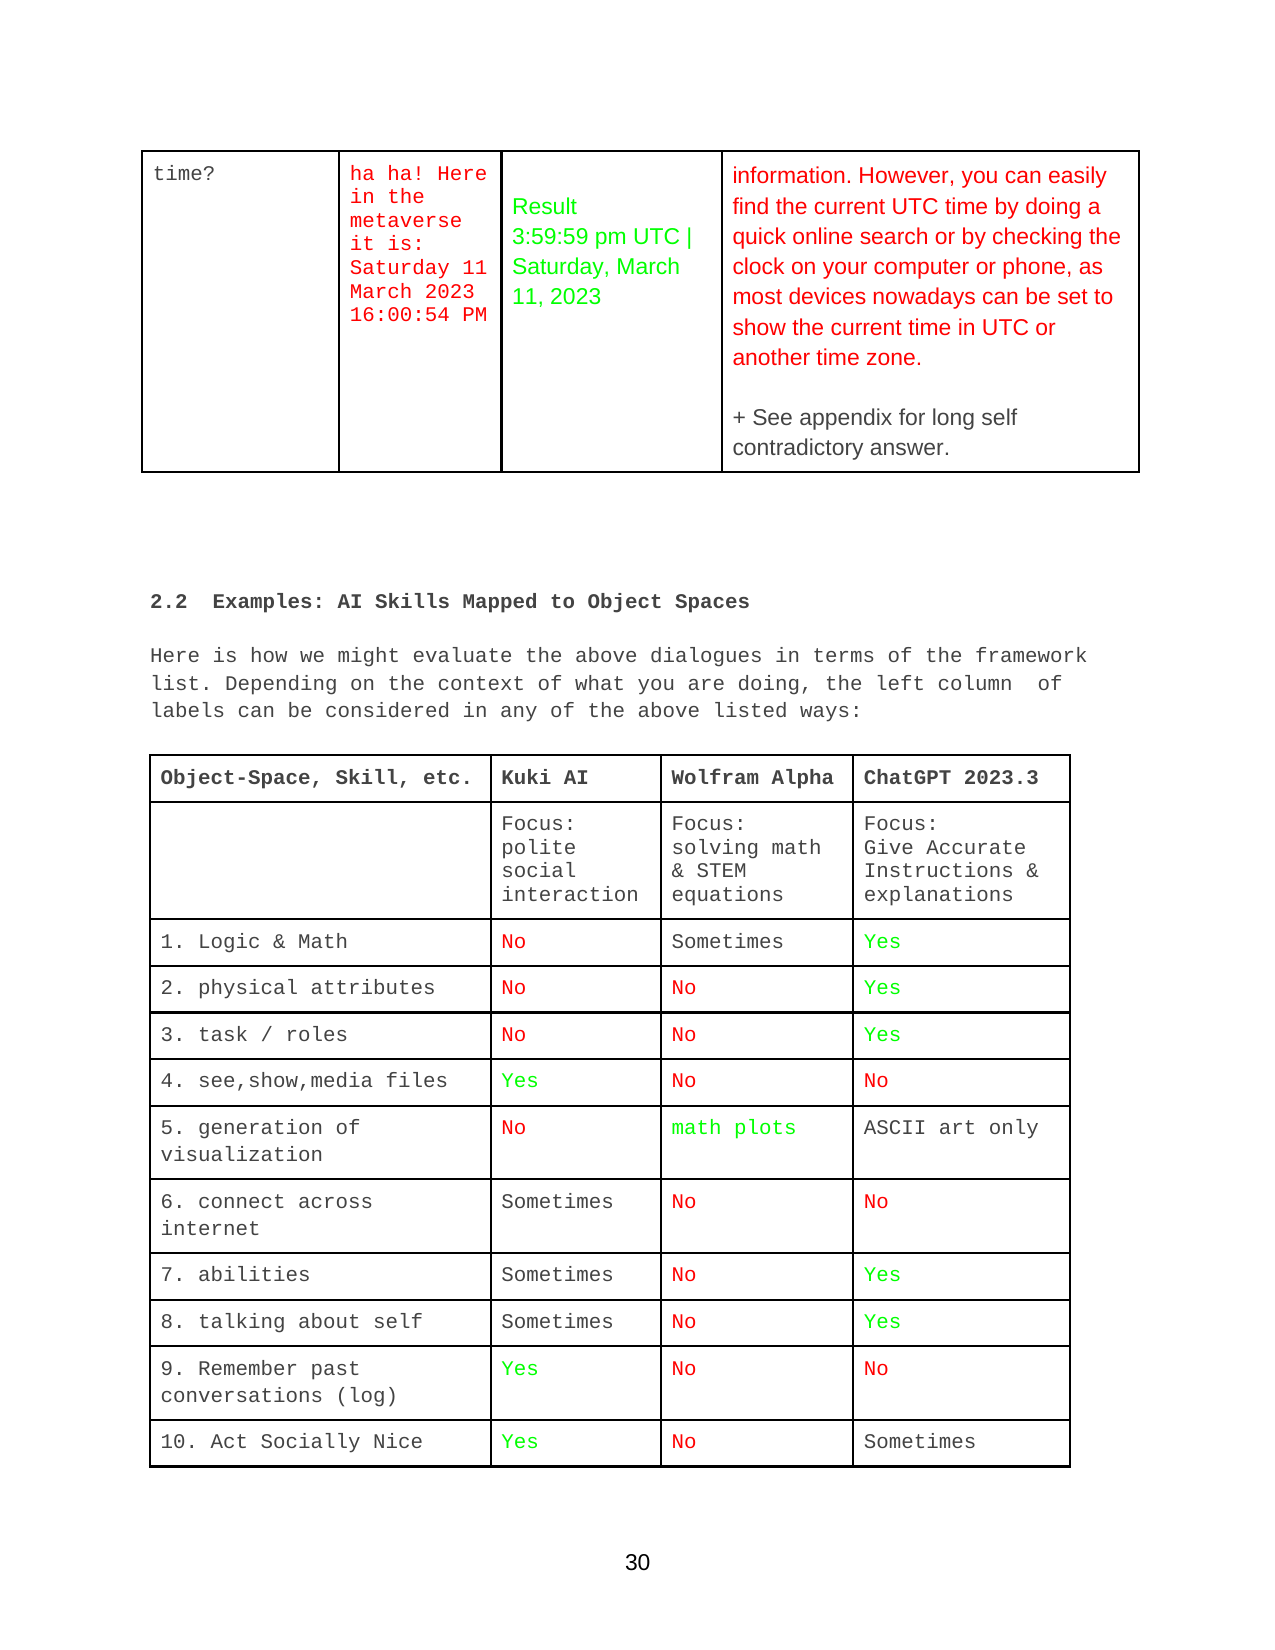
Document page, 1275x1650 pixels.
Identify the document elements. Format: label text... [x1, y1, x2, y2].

table_cell No [662, 967, 852, 1011]
text 2.2 Examples: AI Skills Mapped to Object Spaces [150, 591, 1125, 615]
table_cell No [492, 1107, 660, 1178]
table_cell 9. Remember past conversations (log) [151, 1347, 490, 1419]
table_cell Yes [854, 920, 1069, 965]
table_cell No [662, 1347, 852, 1419]
table_cell Sometimes [492, 1301, 660, 1345]
table_cell Sometimes [662, 920, 852, 965]
table_header Wolfram Alpha [662, 756, 852, 801]
table_cell Sometimes [854, 1421, 1069, 1465]
table_cell [151, 803, 490, 918]
table_cell 2. physical attributes [151, 967, 490, 1011]
table_cell No [662, 1254, 852, 1298]
table_cell No [662, 1180, 852, 1252]
table_cell No [854, 1347, 1069, 1419]
table_cell 7. abilities [151, 1254, 490, 1298]
table_cell information. However, you can easily find the current UTC time by doing a quick online search or by checking the clock on your computer or phone, as most devices nowadays can be set to show the current time in UTC or another time zone. + See appendix for long self contradictory answer. [723, 152, 1138, 471]
table_cell Sometimes [492, 1254, 660, 1298]
table_cell No [492, 1014, 660, 1058]
table_cell Yes [492, 1060, 660, 1104]
table_header ChatGPT 2023.3 [854, 756, 1069, 801]
table_cell Focus: polite social interaction [492, 803, 660, 918]
table_cell time? [143, 152, 338, 471]
table_cell Focus: solving math & STEM equations [662, 803, 852, 918]
table_cell Yes [492, 1347, 660, 1419]
table_cell Yes [854, 967, 1069, 1011]
table_cell 4. see,show,media files [151, 1060, 490, 1104]
table_cell 1. Logic & Math [151, 920, 490, 965]
table_header Kuki AI [492, 756, 660, 801]
table_cell math plots [662, 1107, 852, 1178]
table_cell No [492, 920, 660, 965]
table_cell 10. Act Socially Nice [151, 1421, 490, 1465]
table_cell Result 3:59:59 pm UTC | Saturday, March 11, 2023 [503, 152, 721, 471]
table_cell ha ha! Here in the metaverse it is: Saturday 11 March 2023 16:00:54 PM [340, 152, 500, 471]
table_cell No [492, 967, 660, 1011]
table_header Object-Space, Skill, etc. [151, 756, 490, 801]
table_cell Yes [854, 1301, 1069, 1345]
table_cell Sometimes [492, 1180, 660, 1252]
table_cell No [854, 1180, 1069, 1252]
table_cell Yes [854, 1014, 1069, 1058]
text Here is how we might evaluate the above dialogues in terms of the framework list. Depending on the context of what you are doing, the left column of labels can be considered in any of the above listed ways: [150, 645, 1125, 723]
table_cell 5. generation of visualization [151, 1107, 490, 1178]
table_cell No [662, 1301, 852, 1345]
table_cell Yes [854, 1254, 1069, 1298]
table_cell No [854, 1060, 1069, 1104]
table_cell 8. talking about self [151, 1301, 490, 1345]
table_cell 6. connect across internet [151, 1180, 490, 1252]
table_cell 3. task / roles [151, 1014, 490, 1058]
table_cell No [662, 1060, 852, 1104]
table_cell Yes [492, 1421, 660, 1465]
table_cell ASCII art only [854, 1107, 1069, 1178]
table_cell Focus: Give Accurate Instructions & explanations [854, 803, 1069, 918]
table_cell No [662, 1014, 852, 1058]
table_cell No [662, 1421, 852, 1465]
